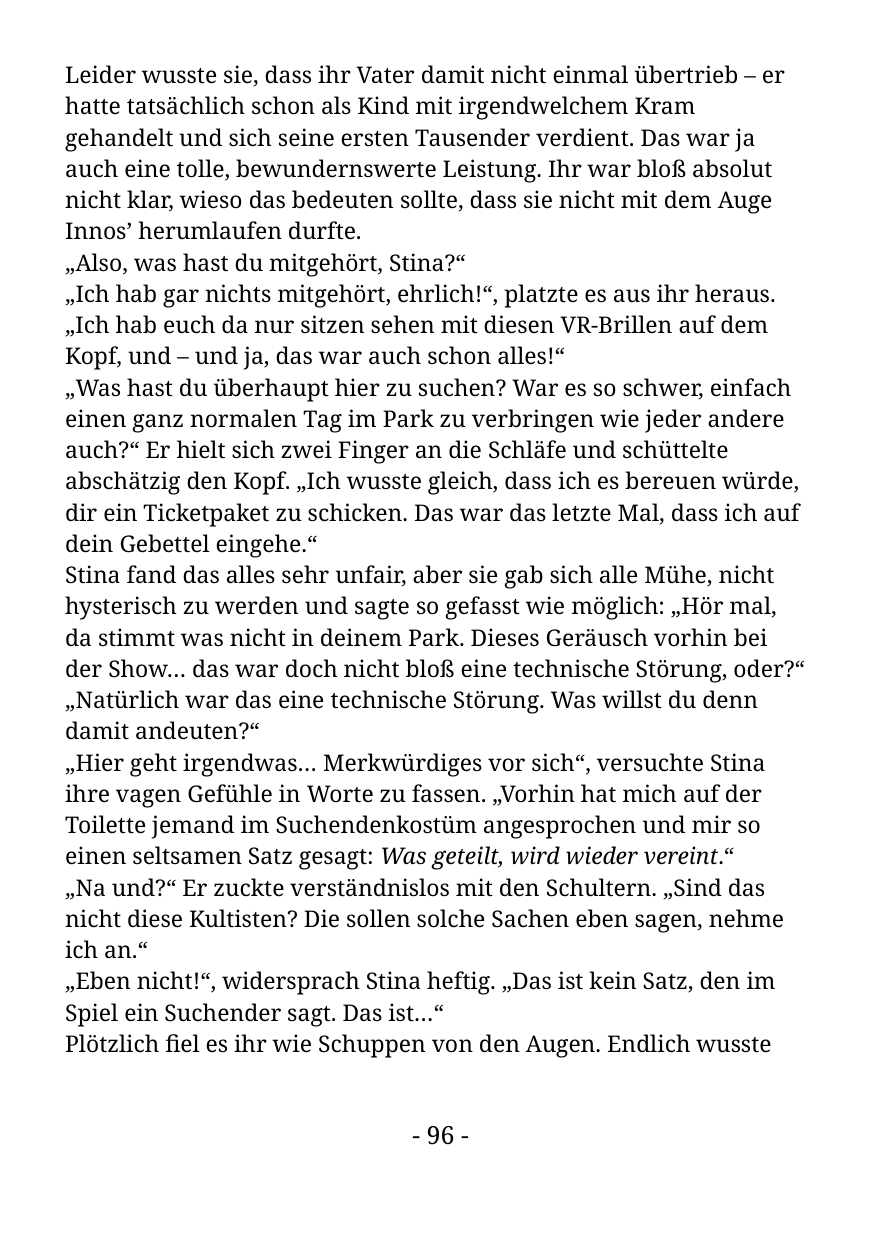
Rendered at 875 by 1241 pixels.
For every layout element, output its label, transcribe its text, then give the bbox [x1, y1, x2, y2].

text Leider wusste sie, dass ihr Vater damit nicht einmal übertrieb – er hatte tatsächlich schon als Kind mit irgendwelchem Kram gehandelt und sich seine ersten Tausender verdient. Das war ja auch eine tolle, bewundernswerte Leistung. Ihr war bloß absolut nicht klar, wieso das bedeuten sollte, dass sie nicht mit dem Auge Innos’ herumlaufen durfte. „Also, was hast du mitgehört, Stina?“ „Ich hab gar nichts mitgehört, ehrlich!“, platzte es aus ihr heraus. „Ich hab euch da nur sitzen sehen mit diesen VR-Brillen auf dem Kopf, und – und ja, das war auch schon alles!“ „Was hast du überhaupt hier zu suchen? War es so schwer, einfach einen ganz normalen Tag im Park zu verbringen wie jeder andere auch?“ Er hielt sich zwei Finger an die Schläfe und schüttelte abschätzig den Kopf. „Ich wusste gleich, dass ich es bereuen würde, dir ein Ticketpaket zu schicken. Das war das letzte Mal, dass ich auf dein Gebettel eingehe.“ Stina fand das alles sehr unfair, aber sie gab sich alle Mühe, nicht hysterisch zu werden und sagte so gefasst wie möglich: „Hör mal, da stimmt was nicht in deinem Park. Dieses Geräusch vorhin bei der Show… das war doch nicht bloß eine technische Störung, oder?“ „Natürlich war das eine technische Störung. Was willst du denn damit andeuten?“ „Hier geht irgendwas… Merkwürdiges vor sich“, versuchte Stina ihre vagen Gefühle in Worte zu fassen. „Vorhin hat mich auf der Toilette jemand im Suchendenkostüm angesprochen und mir so einen seltsamen Satz gesagt: Was geteilt, wird wieder vereint.“ „Na und?“ Er zuckte verständnislos mit den Schultern. „Sind das nicht diese Kultisten? Die sollen solche Sachen eben sagen, nehme ich an.“ „Eben nicht!“, widersprach Stina heftig. „Das ist kein Satz, den im Spiel ein Suchender sagt. Das ist…“ Plötzlich fiel es ihr wie Schuppen von den Augen. Endlich wusste [65, 59, 809, 1059]
